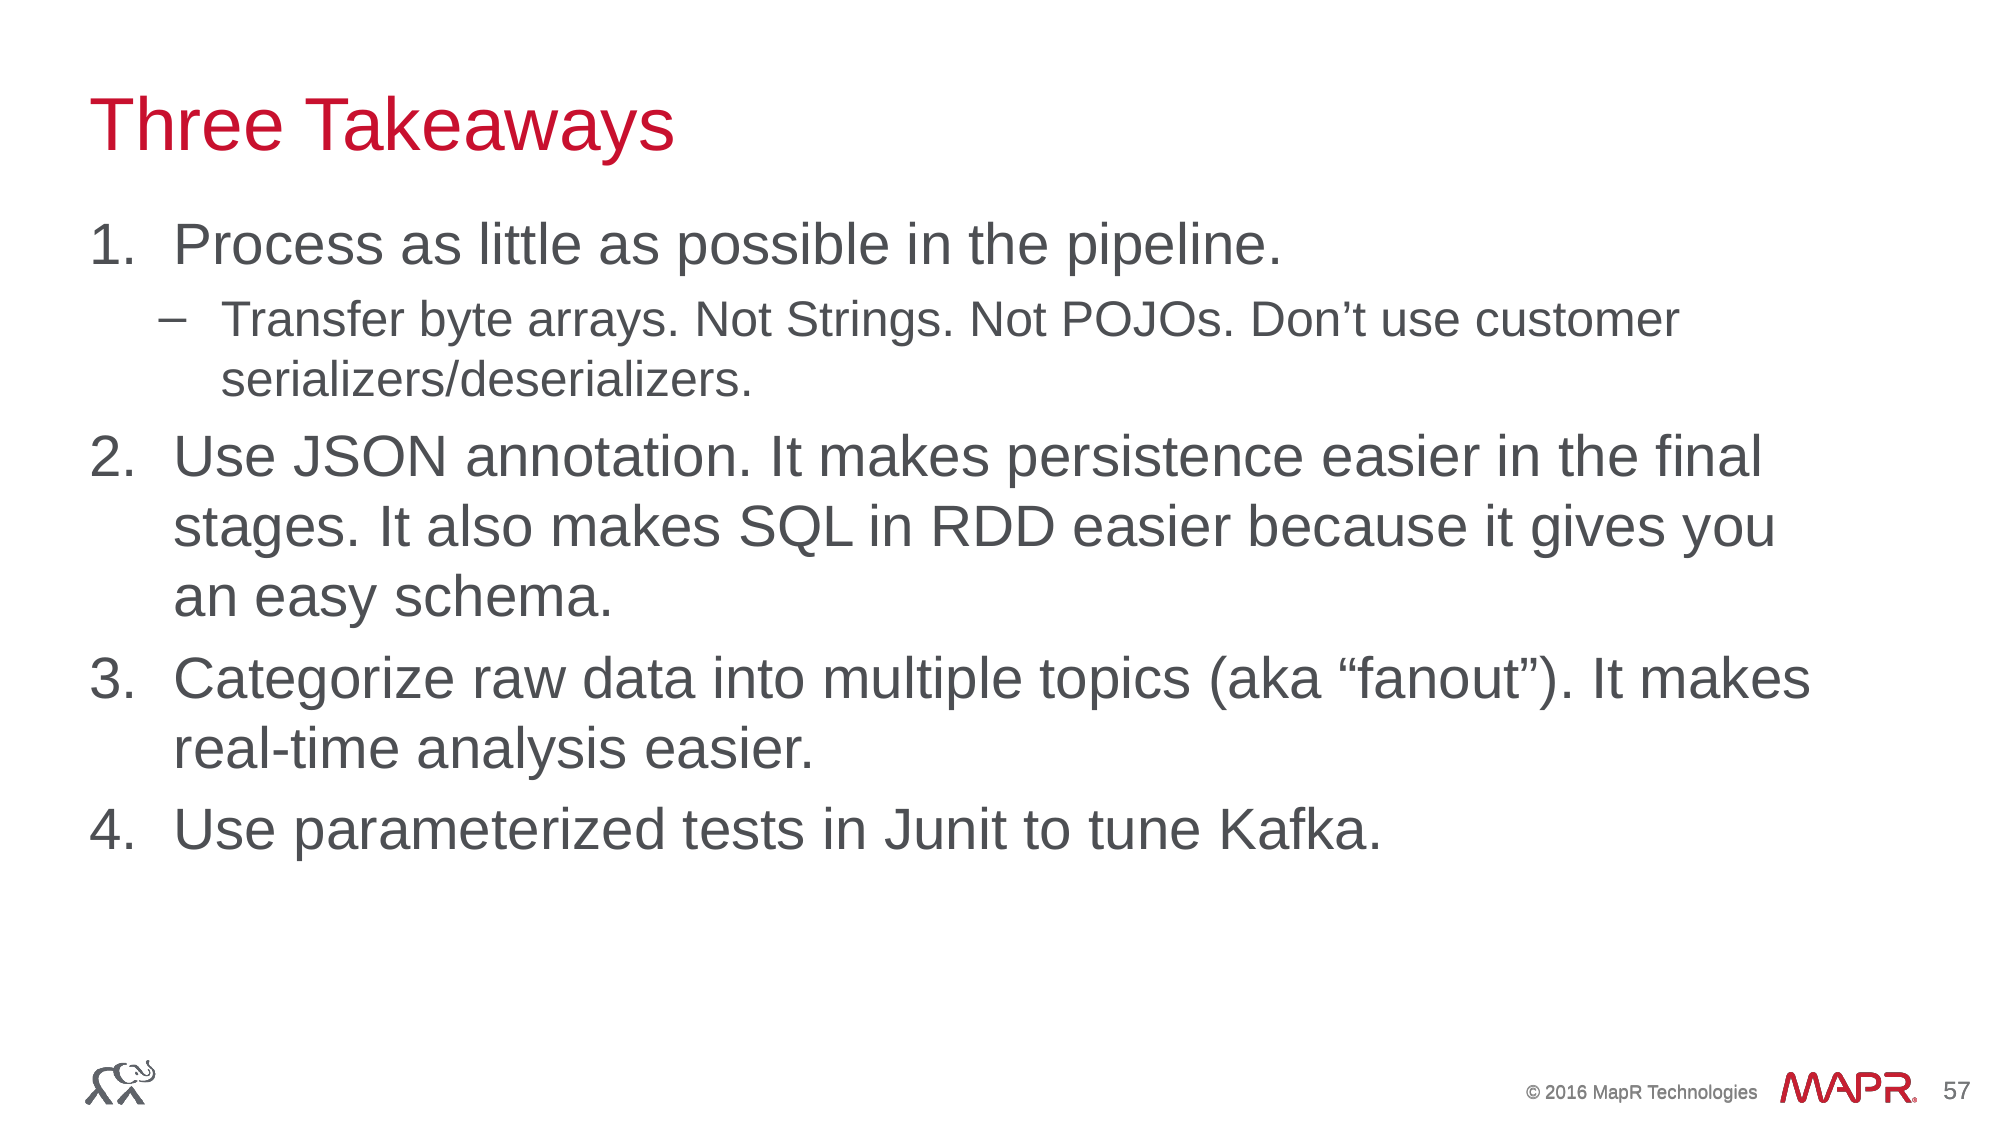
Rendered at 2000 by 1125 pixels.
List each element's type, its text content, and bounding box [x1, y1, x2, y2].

title Three Takeaways [69, 45, 1869, 196]
picture [75, 1038, 167, 1125]
list Process as little as possible in the pipeline. Transfer byte arrays. Not Strings. Not POJOs. Don’t use customer serializers/deserializers. Use JSON annotation. It makes persistence easier in the final stages. It also makes SQL in RDD easier because it gives you an easy schema. Categorize raw data into multiple topics (aka “fanout”). It makes real-time analysis easier. Use parameterized tests in Junit to tune Kafka. [69, 196, 1869, 1005]
